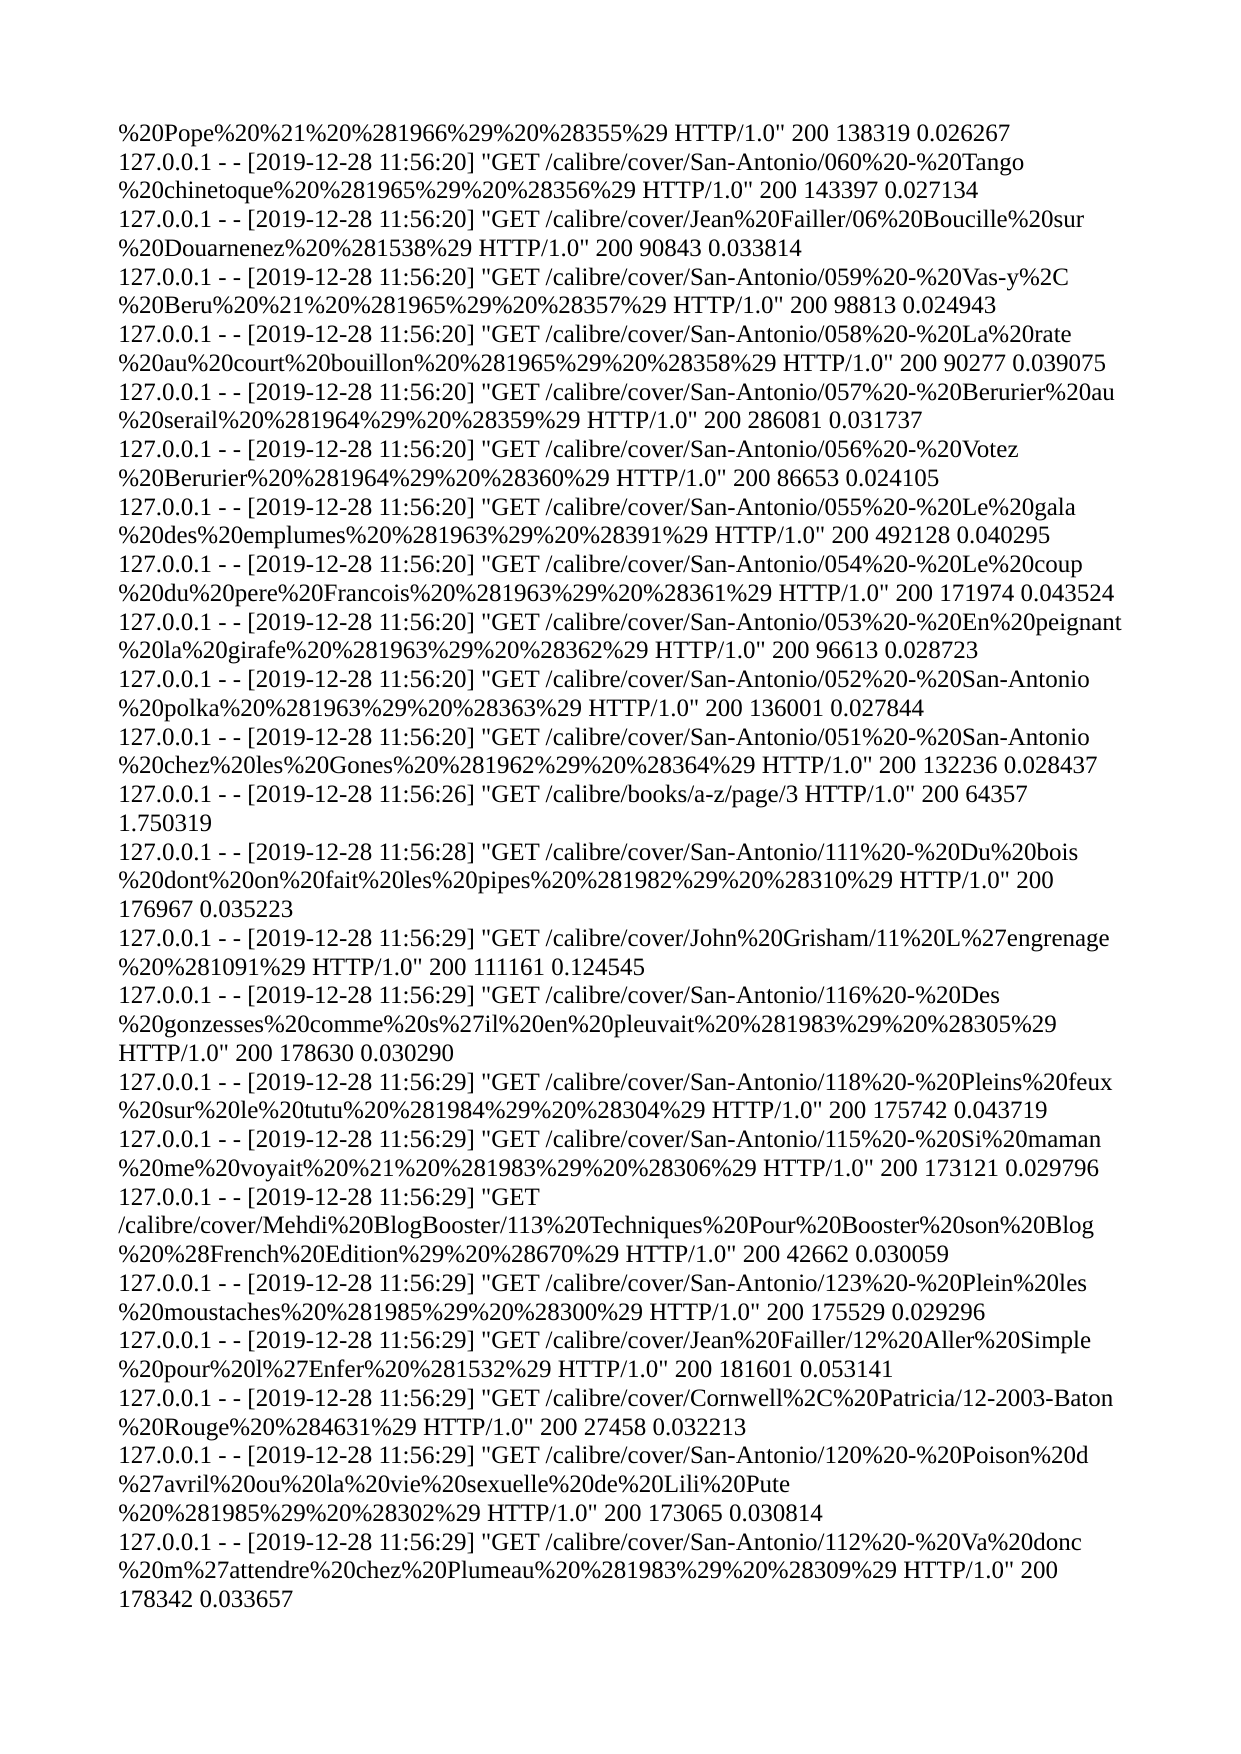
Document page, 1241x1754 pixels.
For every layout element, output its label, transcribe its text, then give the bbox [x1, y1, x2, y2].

text %20Pope%20%21%20%281966%29%20%28355%29 HTTP/1.0" 200 138319 0.026267 127.0.0.1 - - [2019-12-28 11:56:20] "GET /calibre/cover/San-Antonio/060%20-%20Tango%20chinetoque%20%281965%29%20%28356%29 HTTP/1.0" 200 143397 0.027134 127.0.0.1 - - [2019-12-28 11:56:20] "GET /calibre/cover/Jean%20Failler/06%20Boucille%20sur%20Douarnenez%20%281538%29 HTTP/1.0" 200 90843 0.033814 127.0.0.1 - - [2019-12-28 11:56:20] "GET /calibre/cover/San-Antonio/059%20-%20Vas-y%2C%20Beru%20%21%20%281965%29%20%28357%29 HTTP/1.0" 200 98813 0.024943 127.0.0.1 - - [2019-12-28 11:56:20] "GET /calibre/cover/San-Antonio/058%20-%20La%20rate%20au%20court%20bouillon%20%281965%29%20%28358%29 HTTP/1.0" 200 90277 0.039075 127.0.0.1 - - [2019-12-28 11:56:20] "GET /calibre/cover/San-Antonio/057%20-%20Berurier%20au%20serail%20%281964%29%20%28359%29 HTTP/1.0" 200 286081 0.031737 127.0.0.1 - - [2019-12-28 11:56:20] "GET /calibre/cover/San-Antonio/056%20-%20Votez%20Berurier%20%281964%29%20%28360%29 HTTP/1.0" 200 86653 0.024105 127.0.0.1 - - [2019-12-28 11:56:20] "GET /calibre/cover/San-Antonio/055%20-%20Le%20gala%20des%20emplumes%20%281963%29%20%28391%29 HTTP/1.0" 200 492128 0.040295 127.0.0.1 - - [2019-12-28 11:56:20] "GET /calibre/cover/San-Antonio/054%20-%20Le%20coup%20du%20pere%20Francois%20%281963%29%20%28361%29 HTTP/1.0" 200 171974 0.043524 127.0.0.1 - - [2019-12-28 11:56:20] "GET /calibre/cover/San-Antonio/053%20-%20En%20peignant%20la%20girafe%20%281963%29%20%28362%29 HTTP/1.0" 200 96613 0.028723 127.0.0.1 - - [2019-12-28 11:56:20] "GET /calibre/cover/San-Antonio/052%20-%20San-Antonio%20polka%20%281963%29%20%28363%29 HTTP/1.0" 200 136001 0.027844 127.0.0.1 - - [2019-12-28 11:56:20] "GET /calibre/cover/San-Antonio/051%20-%20San-Antonio%20chez%20les%20Gones%20%281962%29%20%28364%29 HTTP/1.0" 200 132236 0.028437 127.0.0.1 - - [2019-12-28 11:56:26] "GET /calibre/books/a-z/page/3 HTTP/1.0" 200 64357 1.750319 127.0.0.1 - - [2019-12-28 11:56:28] "GET /calibre/cover/San-Antonio/111%20-%20Du%20bois%20dont%20on%20fait%20les%20pipes%20%281982%29%20%28310%29 HTTP/1.0" 200 176967 0.035223 127.0.0.1 - - [2019-12-28 11:56:29] "GET /calibre/cover/John%20Grisham/11%20L%27engrenage%20%281091%29 HTTP/1.0" 200 111161 0.124545 127.0.0.1 - - [2019-12-28 11:56:29] "GET /calibre/cover/San-Antonio/116%20-%20Des%20gonzesses%20comme%20s%27il%20en%20pleuvait%20%281983%29%20%28305%29 HTTP/1.0" 200 178630 0.030290 127.0.0.1 - - [2019-12-28 11:56:29] "GET /calibre/cover/San-Antonio/118%20-%20Pleins%20feux%20sur%20le%20tutu%20%281984%29%20%28304%29 HTTP/1.0" 200 175742 0.043719 127.0.0.1 - - [2019-12-28 11:56:29] "GET /calibre/cover/San-Antonio/115%20-%20Si%20maman%20me%20voyait%20%21%20%281983%29%20%28306%29 HTTP/1.0" 200 173121 0.029796 127.0.0.1 - - [2019-12-28 11:56:29] "GET /calibre/cover/Mehdi%20BlogBooster/113%20Techniques%20Pour%20Booster%20son%20Blog%20%28French%20Edition%29%20%28670%29 HTTP/1.0" 200 42662 0.030059 127.0.0.1 - - [2019-12-28 11:56:29] "GET /calibre/cover/San-Antonio/123%20-%20Plein%20les%20moustaches%20%281985%29%20%28300%29 HTTP/1.0" 200 175529 0.029296 127.0.0.1 - - [2019-12-28 11:56:29] "GET /calibre/cover/Jean%20Failler/12%20Aller%20Simple%20pour%20l%27Enfer%20%281532%29 HTTP/1.0" 200 181601 0.053141 127.0.0.1 - - [2019-12-28 11:56:29] "GET /calibre/cover/Cornwell%2C%20Patricia/12-2003-Baton%20Rouge%20%284631%29 HTTP/1.0" 200 27458 0.032213 127.0.0.1 - - [2019-12-28 11:56:29] "GET /calibre/cover/San-Antonio/120%20-%20Poison%20d%27avril%20ou%20la%20vie%20sexuelle%20de%20Lili%20Pute%20%281985%29%20%28302%29 HTTP/1.0" 200 173065 0.030814 127.0.0.1 - - [2019-12-28 11:56:29] "GET /calibre/cover/San-Antonio/112%20-%20Va%20donc%20m%27attendre%20chez%20Plumeau%20%281983%29%20%28309%29 HTTP/1.0" 200 178342 0.033657 [118, 118, 1122, 1613]
